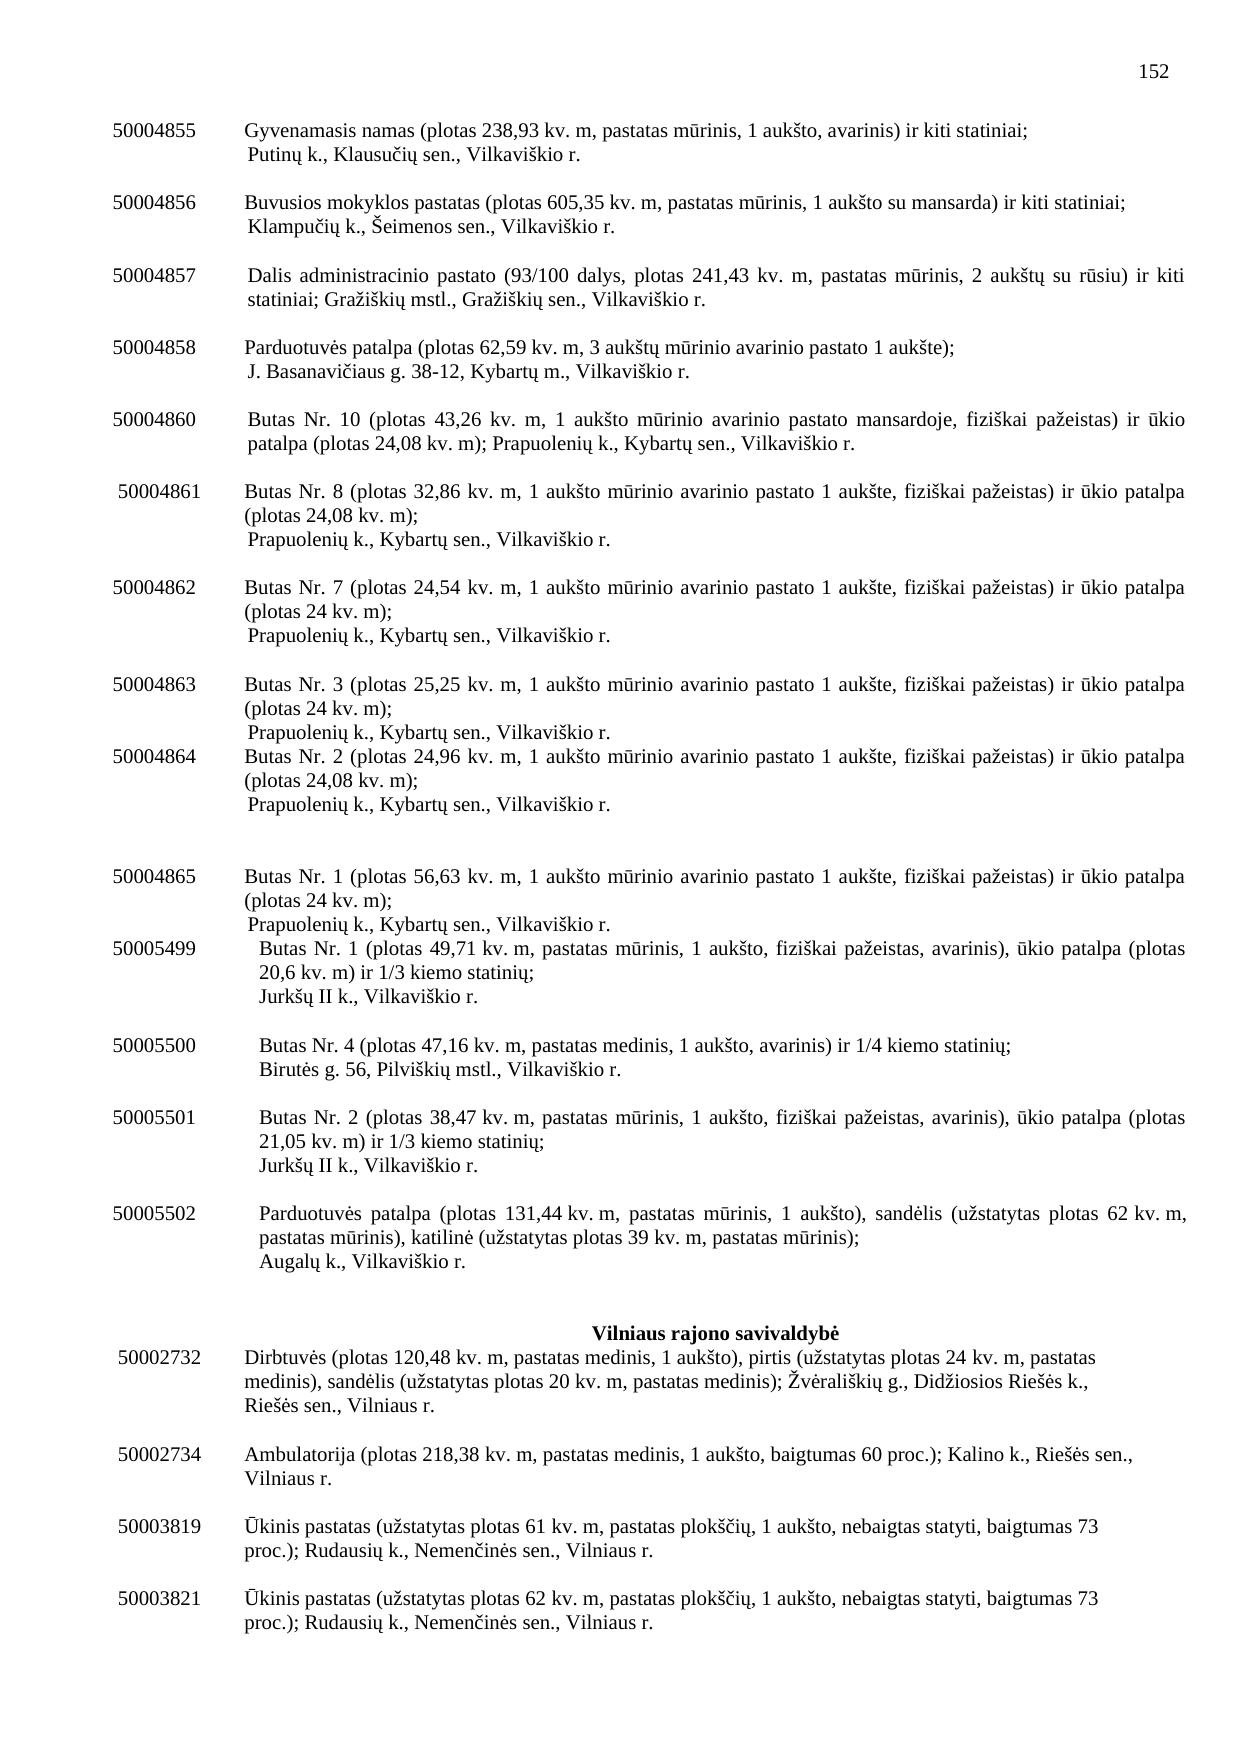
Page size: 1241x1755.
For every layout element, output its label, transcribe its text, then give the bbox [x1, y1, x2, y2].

table_cell Butas Nr. 8 (plotas 32,86 kv. m, 1 aukšto mūrinio avarinio pastato 1 aukšte, fiziškai pažeistas) ir ūkio patalpa (plotas 24,08 kv. m); Prapuolenių k., Kybartų sen., Vilkaviškio r. [233, 479, 1198, 575]
table_cell [1207, 1418, 1240, 1442]
table_cell 50003819 [101, 1514, 233, 1562]
table_cell 50004862 [101, 575, 233, 672]
table_cell [1178, 1345, 1192, 1417]
table_cell 50004858 [101, 335, 233, 407]
table_cell Ūkinis pastatas (užstatytas plotas 62 kv. m, pastatas plokščių, 1 aukšto, nebaigtas statyti, baigtumas 73 proc.); Rudausių k., Nemenčinės sen., Vilniaus r. [233, 1586, 1148, 1634]
table_cell [1178, 1514, 1192, 1562]
table_cell [101, 1321, 233, 1345]
table_cell 50004865 [101, 864, 233, 936]
table_cell [1163, 1345, 1178, 1417]
table_cell [1198, 1634, 1207, 1658]
table_cell [1193, 1345, 1198, 1417]
table_cell [1148, 1442, 1163, 1490]
table_cell [1198, 1490, 1207, 1514]
table_cell [1148, 1345, 1163, 1417]
table_cell [1163, 1514, 1178, 1562]
table_cell 50002732 [101, 1345, 233, 1417]
table_cell 50004863 [101, 672, 233, 744]
table_cell [1207, 190, 1240, 262]
table_cell [1193, 1514, 1198, 1562]
table_cell [1198, 1201, 1207, 1297]
table_cell [1198, 190, 1207, 262]
table_cell [1198, 407, 1207, 479]
table_cell Butas Nr. 7 (plotas 24,54 kv. m, 1 aukšto mūrinio avarinio pastato 1 aukšte, fiziškai pažeistas) ir ūkio patalpa (plotas 24 kv. m); Prapuolenių k., Kybartų sen., Vilkaviškio r. [233, 575, 1198, 672]
table_cell Buvusios mokyklos pastatas (plotas 605,35 kv. m, pastatas mūrinis, 1 aukšto su mansarda) ir kiti statiniai; Klampučių k., Šeimenos sen., Vilkaviškio r. [233, 190, 1198, 262]
table_cell [1198, 672, 1207, 744]
table_cell [1207, 263, 1240, 335]
table_cell [1207, 575, 1240, 672]
table_cell [1178, 1586, 1192, 1634]
table_cell [101, 1634, 1198, 1658]
table_cell [1207, 1562, 1240, 1586]
table_cell [101, 1297, 1198, 1321]
table_cell [1207, 335, 1240, 407]
table_cell Parduotuvės patalpa (plotas 131,44 kv. m, pastatas mūrinis, 1 aukšto), sandėlis (užstatytas plotas 62 kv. m, pastatas mūrinis), katilinė (užstatytas plotas 39 kv. m, pastatas mūrinis); Augalų k., Vilkaviškio r. [233, 1201, 1198, 1297]
table_cell [101, 1418, 1198, 1442]
table_cell 50005502 [101, 1201, 233, 1297]
table_cell [1207, 118, 1240, 190]
table_cell Butas Nr. 10 (plotas 43,26 kv. m, 1 aukšto mūrinio avarinio pastato mansardoje, fiziškai pažeistas) ir ūkio patalpa (plotas 24,08 kv. m); Prapuolenių k., Kybartų sen., Vilkaviškio r. [233, 407, 1198, 479]
table_cell [101, 840, 233, 864]
table_cell [1198, 575, 1207, 672]
table_cell [1198, 1321, 1207, 1345]
table_cell [1207, 864, 1240, 936]
table_cell [1207, 1514, 1240, 1562]
table_cell [1207, 1033, 1240, 1105]
table_cell 50005499 [101, 936, 233, 1032]
table_cell [1198, 864, 1207, 936]
table_cell 50004860 [101, 407, 233, 479]
table_cell [1198, 936, 1207, 1032]
table_cell [1207, 672, 1240, 744]
table_cell [1207, 936, 1240, 1032]
table_cell Dalis administracinio pastato (93/100 dalys, plotas 241,43 kv. m, pastatas mūrinis, 2 aukštų su rūsiu) ir kiti statiniai; Gražiškių mstl., Gražiškių sen., Vilkaviškio r. [233, 263, 1198, 335]
table_cell [1198, 1345, 1207, 1417]
table_cell [1207, 1442, 1240, 1490]
table_cell Ambulatorija (plotas 218,38 kv. m, pastatas medinis, 1 aukšto, baigtumas 60 proc.); Kalino k., Riešės sen., Vilniaus r. [233, 1442, 1148, 1490]
table_cell Ūkinis pastatas (užstatytas plotas 61 kv. m, pastatas plokščių, 1 aukšto, nebaigtas statyti, baigtumas 73 proc.); Rudausių k., Nemenčinės sen., Vilniaus r. [233, 1514, 1148, 1562]
table_cell [1148, 1586, 1163, 1634]
table_cell [233, 840, 1198, 864]
table_cell 50004864 [101, 744, 233, 840]
table_cell [101, 1490, 1198, 1514]
table_cell Butas Nr. 4 (plotas 47,16 kv. m, pastatas medinis, 1 aukšto, avarinis) ir 1/4 kiemo statinių; Birutės g. 56, Pilviškių mstl., Vilkaviškio r. [233, 1033, 1198, 1105]
table_cell Butas Nr. 2 (plotas 24,96 kv. m, 1 aukšto mūrinio avarinio pastato 1 aukšte, fiziškai pažeistas) ir ūkio patalpa (plotas 24,08 kv. m); Prapuolenių k., Kybartų sen., Vilkaviškio r. [233, 744, 1198, 840]
table_cell [1207, 1297, 1240, 1321]
table_cell [1207, 744, 1240, 840]
table_cell 50004855 [101, 118, 233, 190]
table_cell [1198, 1514, 1207, 1562]
table_cell [1198, 335, 1207, 407]
table_cell [1198, 840, 1207, 864]
table_cell [1198, 479, 1207, 575]
table_cell [1207, 1201, 1240, 1297]
table_cell [1198, 118, 1207, 190]
table_cell [1198, 1297, 1207, 1321]
table_cell [1207, 1634, 1240, 1658]
table_cell [1198, 1105, 1207, 1201]
table_cell Parduotuvės patalpa (plotas 62,59 kv. m, 3 aukštų mūrinio avarinio pastato 1 aukšte); J. Basanavičiaus g. 38-12, Kybartų m., Vilkaviškio r. [233, 335, 1198, 407]
table_cell [1148, 1514, 1163, 1562]
table_cell [1198, 1442, 1207, 1490]
table_cell [1178, 1442, 1192, 1490]
table_cell 50002734 [101, 1442, 233, 1490]
table_cell [1207, 1586, 1240, 1634]
table_cell [1207, 479, 1240, 575]
table_cell [1207, 407, 1240, 479]
table_cell [1198, 263, 1207, 335]
table_cell [1198, 1033, 1207, 1105]
table_cell [1207, 1105, 1240, 1201]
table_cell Gyvenamasis namas (plotas 238,93 kv. m, pastatas mūrinis, 1 aukšto, avarinis) ir kiti statiniai; Putinų k., Klausučių sen., Vilkaviškio r. [233, 118, 1198, 190]
table_cell [1163, 1586, 1178, 1634]
table_cell Butas Nr. 3 (plotas 25,25 kv. m, 1 aukšto mūrinio avarinio pastato 1 aukšte, fiziškai pažeistas) ir ūkio patalpa (plotas 24 kv. m); Prapuolenių k., Kybartų sen., Vilkaviškio r. [233, 672, 1198, 744]
table_cell Butas Nr. 1 (plotas 56,63 kv. m, 1 aukšto mūrinio avarinio pastato 1 aukšte, fiziškai pažeistas) ir ūkio patalpa (plotas 24 kv. m); Prapuolenių k., Kybartų sen., Vilkaviškio r. [233, 864, 1198, 936]
table_cell [1207, 1345, 1240, 1417]
table_cell [1198, 1562, 1207, 1586]
table_cell 50004856 [101, 190, 233, 262]
table_cell Vilniaus rajono savivaldybė [233, 1321, 1198, 1345]
table_cell [1207, 1490, 1240, 1514]
table_cell [1198, 1418, 1207, 1442]
table_cell 50004857 [101, 263, 233, 335]
table_cell [1198, 744, 1207, 840]
table_cell 50005500 [101, 1033, 233, 1105]
table_cell 50005501 [101, 1105, 233, 1201]
table_cell Butas Nr. 1 (plotas 49,71 kv. m, pastatas mūrinis, 1 aukšto, fiziškai pažeistas, avarinis), ūkio patalpa (plotas 20,6 kv. m) ir 1/3 kiemo statinių; Jurkšų II k., Vilkaviškio r. [233, 936, 1198, 1032]
table_cell [1163, 1442, 1178, 1490]
table_cell [101, 1562, 1198, 1586]
table_cell [1198, 1586, 1207, 1634]
table_cell [1193, 1442, 1198, 1490]
table_cell [1207, 840, 1240, 864]
table_cell [1207, 1321, 1240, 1345]
table_cell Butas Nr. 2 (plotas 38,47 kv. m, pastatas mūrinis, 1 aukšto, fiziškai pažeistas, avarinis), ūkio patalpa (plotas 21,05 kv. m) ir 1/3 kiemo statinių; Jurkšų II k., Vilkaviškio r. [233, 1105, 1198, 1201]
table_cell Dirbtuvės (plotas 120,48 kv. m, pastatas medinis, 1 aukšto), pirtis (užstatytas plotas 24 kv. m, pastatas medinis), sandėlis (užstatytas plotas 20 kv. m, pastatas medinis); Žvėrališkių g., Didžiosios Riešės k., Riešės sen., Vilniaus r. [233, 1345, 1148, 1417]
table_cell 50004861 [101, 479, 233, 575]
table_cell [1193, 1586, 1198, 1634]
table_cell 50003821 [101, 1586, 233, 1634]
